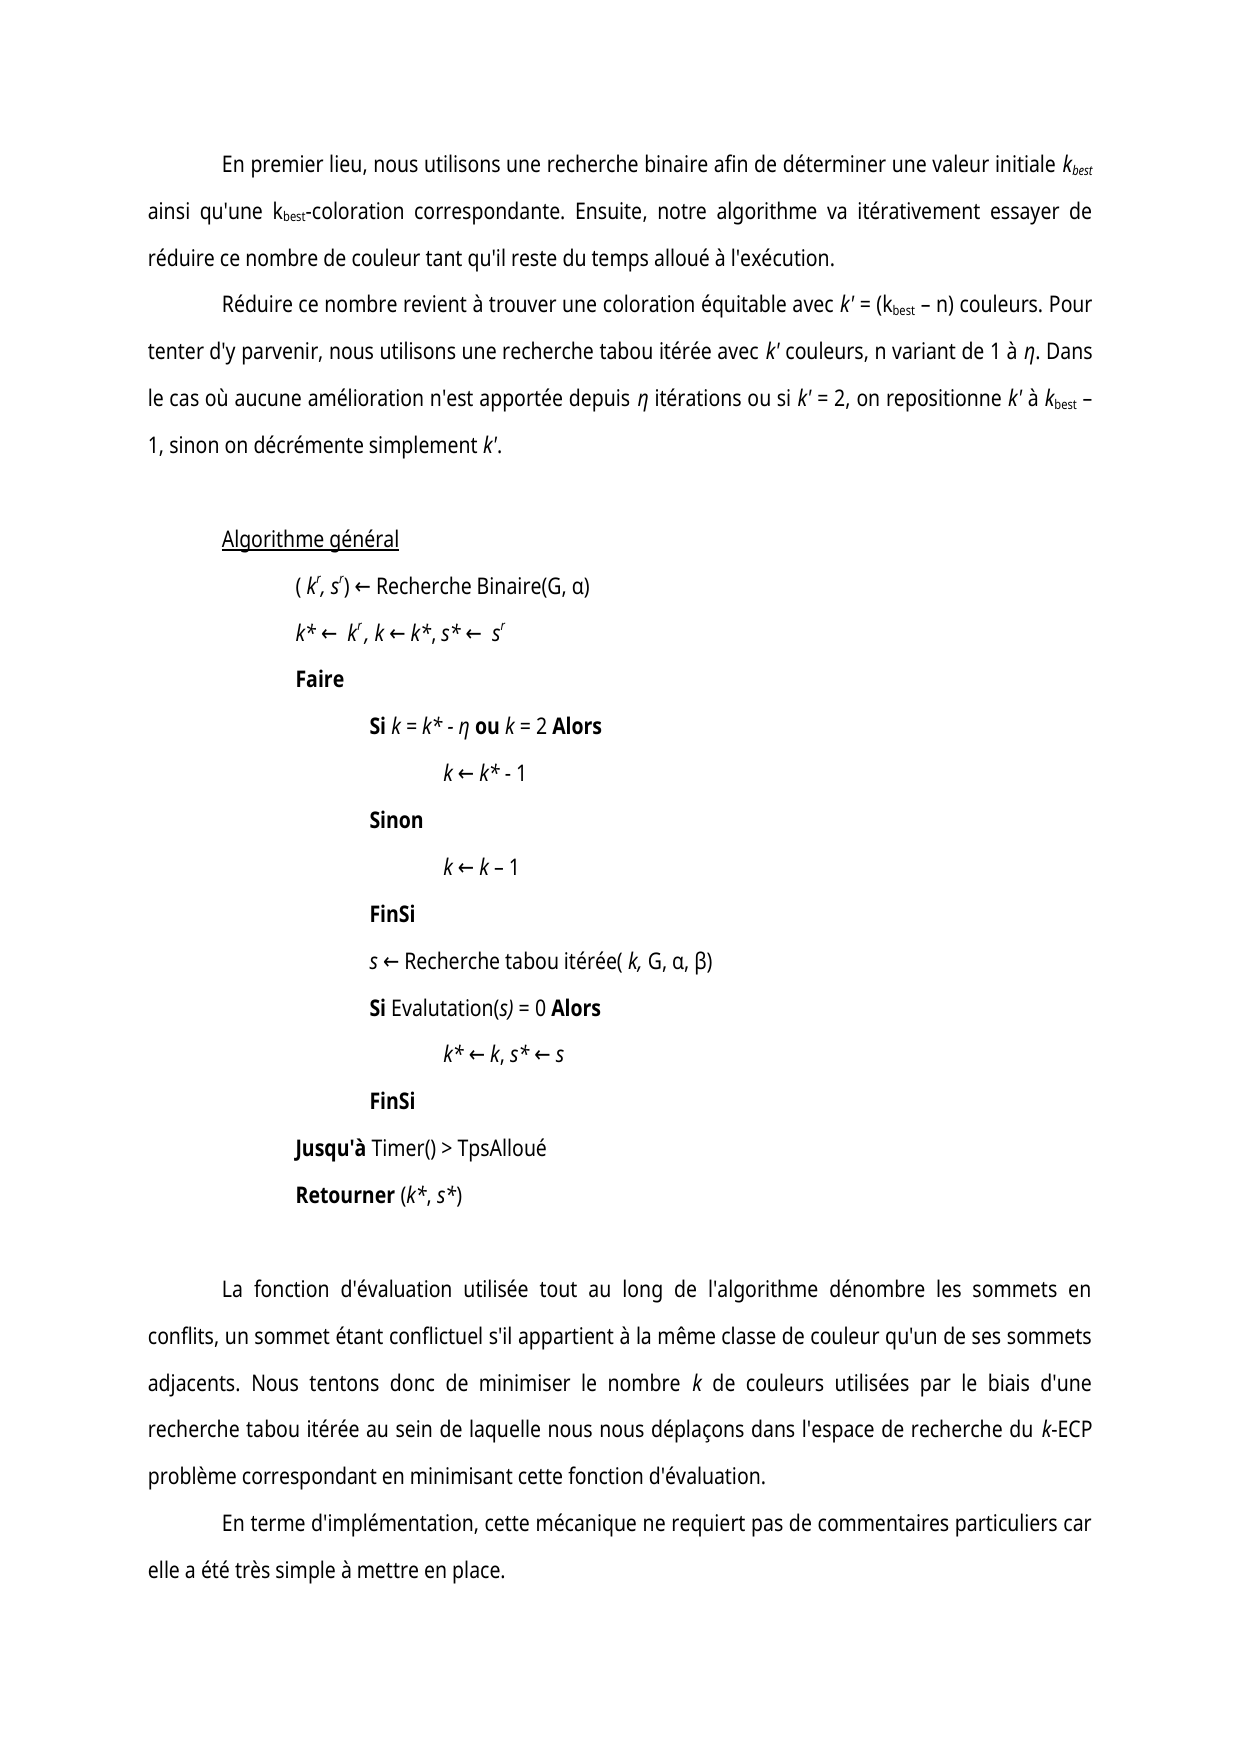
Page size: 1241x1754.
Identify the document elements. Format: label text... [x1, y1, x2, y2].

text k ← k – 1 [148, 851, 1092, 882]
text Algorithme général [148, 523, 1092, 554]
text Faire [148, 663, 1092, 694]
text Jusqu'à Timer() > TpsAlloué [148, 1132, 1092, 1163]
text ( kr, sr) ← Recherche Binaire(G, α) [148, 569, 1092, 601]
text Retourner (k*, s*) [148, 1179, 1092, 1210]
text La fonction d'évaluation utilisée tout au long de l'algorithme dénombre les sommets en conflits, un sommet étant conflictuel s'il appartient à la même classe de couleur qu'un de ses sommets adjacents. Nous tentons donc de minimiser le nombre k de couleurs utilisées par le biais d'une recherche tabou itérée au sein de laquelle nous nous déplaçons dans l'espace de recherche du k-ECP problème correspondant en minimisant cette fonction d'évaluation. [148, 1273, 1092, 1491]
text s ← Recherche tabou itérée( k, G, α, β) [148, 944, 1092, 976]
text Sinon [148, 804, 1092, 835]
text Si k = k* - η ou k = 2 Alors [148, 710, 1092, 741]
text Réduire ce nombre revient à trouver une coloration équitable avec k' = (kbest – n) couleurs. Pour tenter d'y parvenir, nous utilisons une recherche tabou itérée avec k' couleurs, n variant de 1 à η. Dans le cas où aucune amélioration n'est apportée depuis η itérations ou si k' = 2, on repositionne k' à kbest – 1, sinon on décrémente simplement k'. [148, 288, 1092, 460]
text Si Evalutation(s) = 0 Alors [148, 991, 1092, 1023]
text FinSi [148, 1085, 1092, 1116]
text k ← k* - 1 [148, 757, 1092, 788]
text k* ← k, s* ← s [148, 1038, 1092, 1069]
text En premier lieu, nous utilisons une recherche binaire afin de déterminer une valeur initiale kbest ainsi qu'une kbest-coloration correspondante. Ensuite, notre algorithme va itérativement essayer de réduire ce nombre de couleur tant qu'il reste du temps alloué à l'exécution. [148, 148, 1092, 273]
text En terme d'implémentation, cette mécanique ne requiert pas de commentaires particuliers car elle a été très simple à mettre en place. [148, 1507, 1092, 1585]
text k* ← kr , k ← k*, s* ← sr [148, 616, 1092, 648]
text FinSi [148, 898, 1092, 929]
